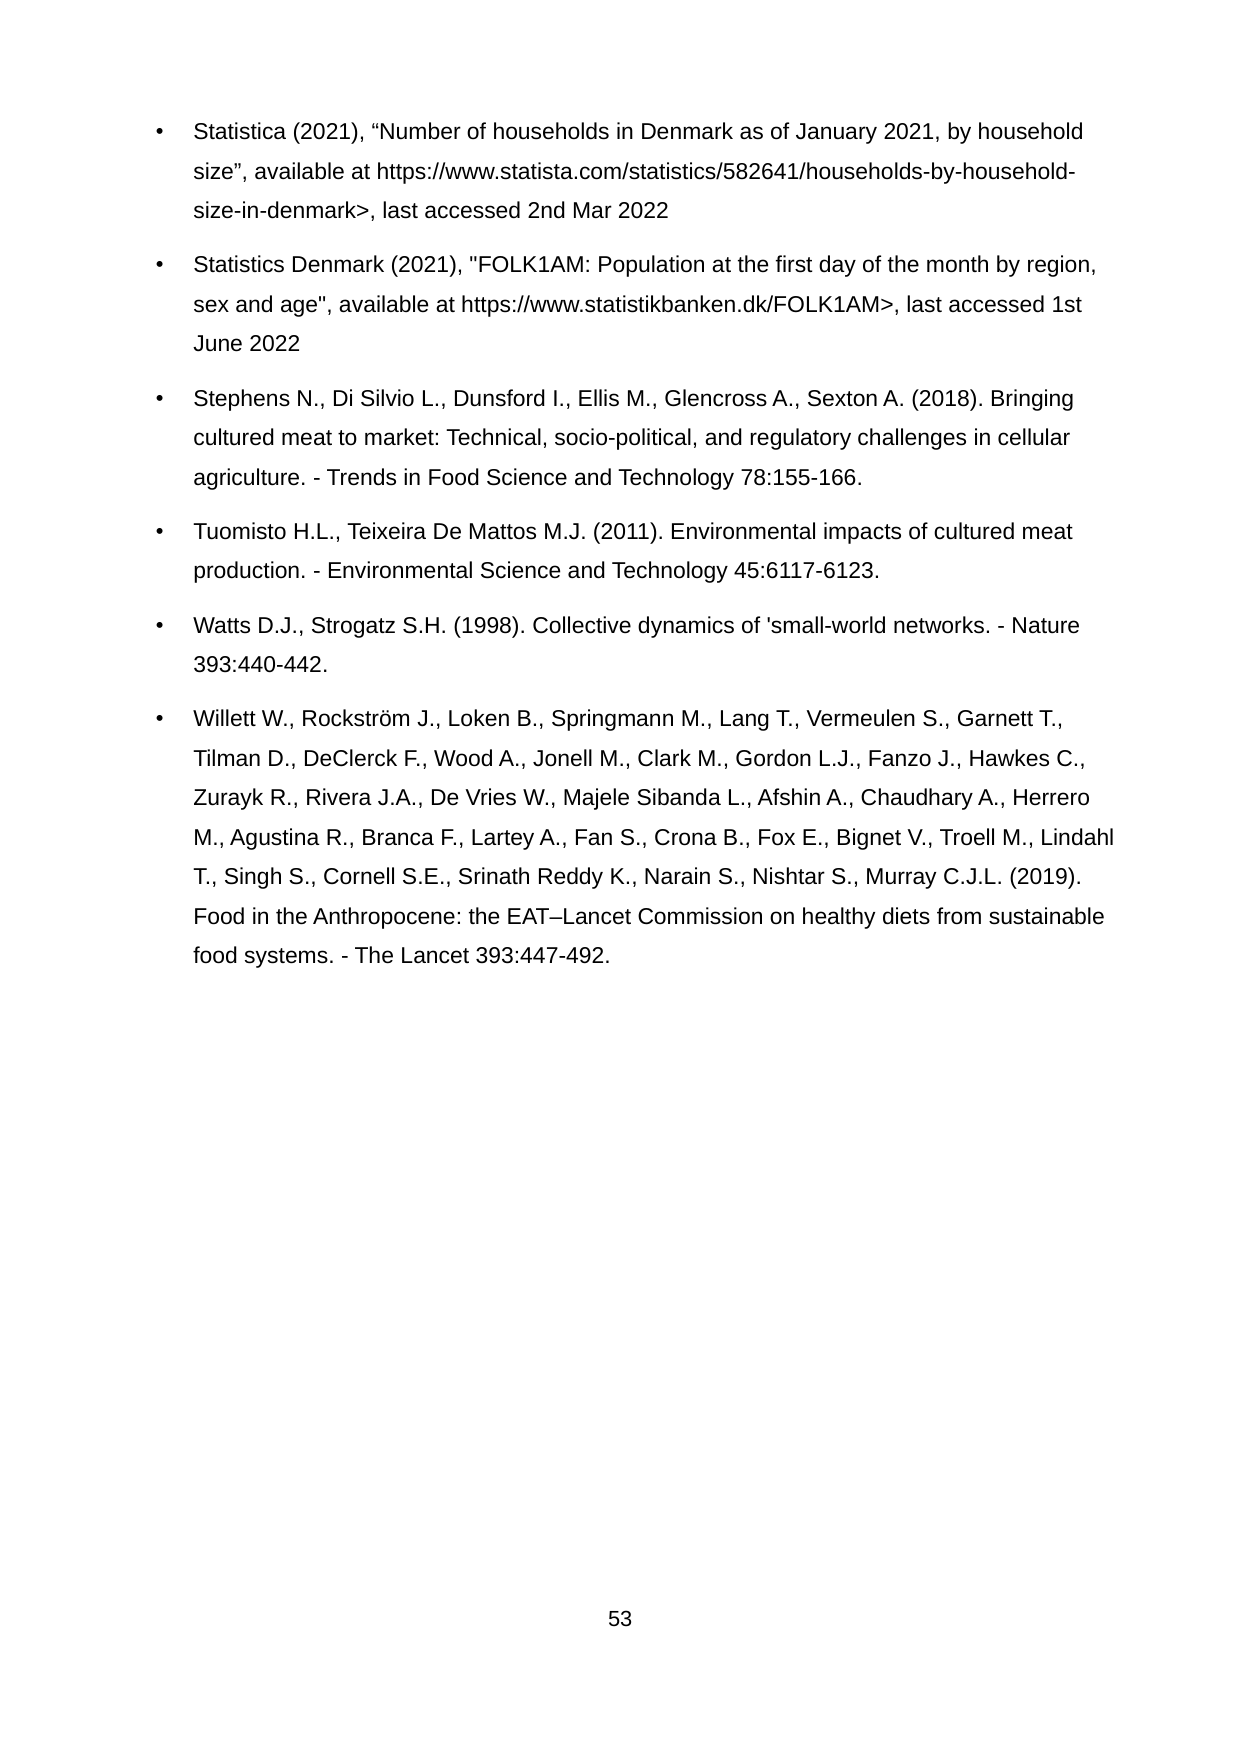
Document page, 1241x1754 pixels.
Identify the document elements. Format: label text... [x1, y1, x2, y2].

list Watts D.J., Strogatz S.H. (1998). Collective dynamics of 'small-world networks. - Nature 393:440-442. [156, 612, 1122, 677]
list Statistica (2021), “Number of households in Denmark as of January 2021, by household size”, available at https://www.statista.com/statistics/582641/households-by-household-size-in-denmark>, last accessed 2nd Mar 2022 [156, 118, 1122, 223]
list Tuomisto H.L., Teixeira De Mattos M.J. (2011). Environmental impacts of cultured meat production. - Environmental Science and Technology 45:6117-6123. [156, 518, 1122, 584]
list Willett W., Rockström J., Loken B., Springmann M., Lang T., Vermeulen S., Garnett T., Tilman D., DeClerck F., Wood A., Jonell M., Clark M., Gordon L.J., Fanzo J., Hawkes C., Zurayk R., Rivera J.A., De Vries W., Majele Sibanda L., Afshin A., Chaudhary A., Herrero M., Agustina R., Branca F., Lartey A., Fan S., Crona B., Fox E., Bignet V., Troell M., Lindahl T., Singh S., Cornell S.E., Srinath Reddy K., Narain S., Nishtar S., Murray C.J.L. (2019). Food in the Anthropocene: the EAT–Lancet Commission on healthy diets from sustainable food systems. - The Lancet 393:447-492. [156, 705, 1122, 968]
list Stephens N., Di Silvio L., Dunsford I., Ellis M., Glencross A., Sexton A. (2018). Bringing cultured meat to market: Technical, socio-political, and regulatory challenges in cellular agriculture. - Trends in Food Science and Technology 78:155-166. [156, 384, 1122, 490]
list Statistics Denmark (2021), "FOLK1AM: Population at the first day of the month by region, sex and age", available at https://www.statistikbanken.dk/FOLK1AM>, last accessed 1st June 2022 [156, 251, 1122, 357]
